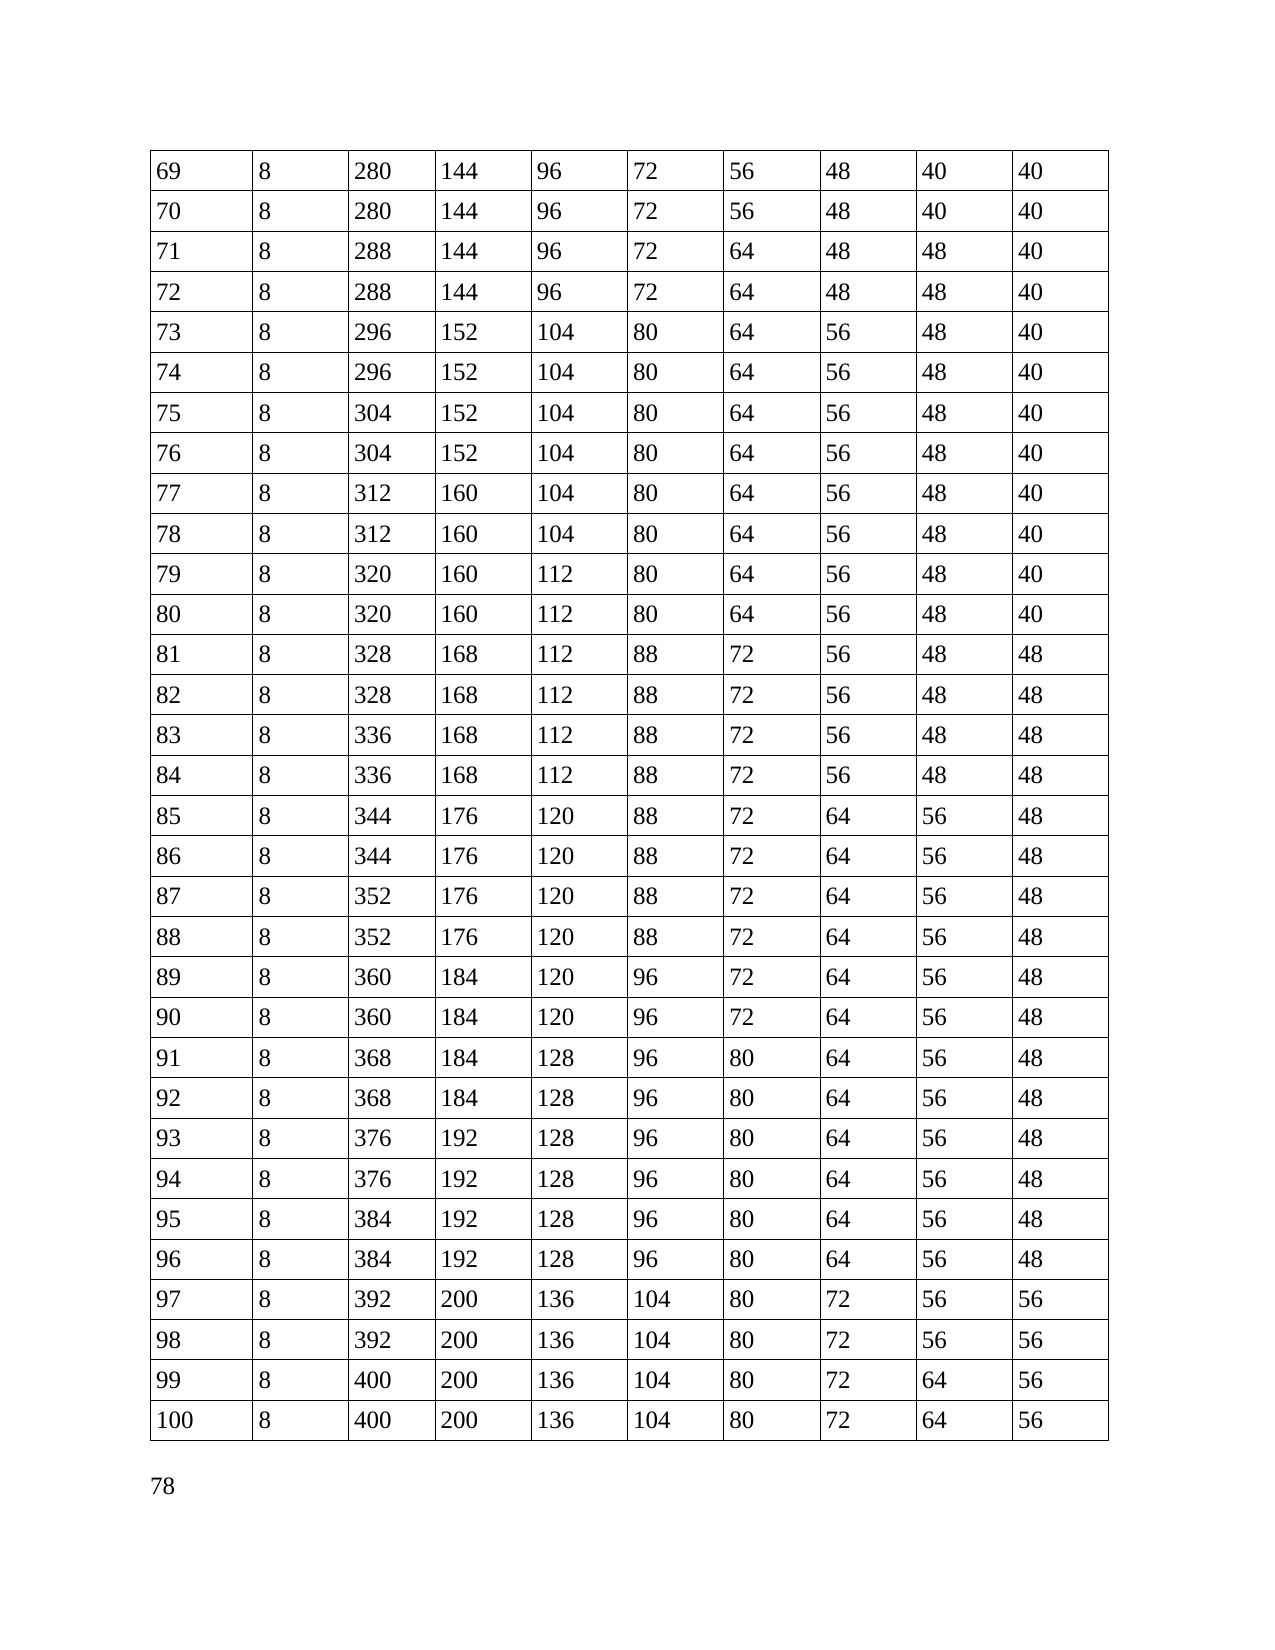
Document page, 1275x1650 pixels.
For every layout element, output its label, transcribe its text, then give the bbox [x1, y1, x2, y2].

table_cell 304 [349, 433, 435, 472]
table_cell 93 [151, 1119, 252, 1158]
table_cell 128 [532, 1078, 627, 1117]
table_cell 8 [253, 1159, 348, 1198]
table_cell 336 [349, 715, 435, 755]
table_cell 168 [436, 675, 531, 714]
table_cell 8 [253, 272, 348, 311]
table_cell 56 [917, 1119, 1012, 1158]
table_cell 48 [1013, 675, 1108, 714]
table_cell 40 [1013, 191, 1108, 231]
table_cell 112 [532, 554, 627, 593]
table_cell 8 [253, 353, 348, 392]
table_cell 56 [917, 957, 1012, 997]
table_cell 56 [821, 353, 916, 392]
table_cell 96 [628, 1199, 723, 1238]
table_cell 64 [917, 1360, 1012, 1400]
table_cell 8 [253, 1320, 348, 1359]
table_cell 48 [1013, 1240, 1108, 1279]
table_cell 91 [151, 1038, 252, 1077]
table_cell 56 [724, 191, 820, 231]
table_cell 80 [724, 1159, 820, 1198]
table_cell 40 [1013, 474, 1108, 513]
table_cell 48 [917, 353, 1012, 392]
table_cell 56 [821, 675, 916, 714]
table_cell 144 [436, 191, 531, 231]
table_cell 160 [436, 554, 531, 593]
table_cell 71 [151, 232, 252, 271]
table_cell 48 [1013, 1159, 1108, 1198]
table_cell 96 [628, 1119, 723, 1158]
table_cell 8 [253, 675, 348, 714]
table_cell 96 [628, 957, 723, 997]
table_cell 40 [1013, 272, 1108, 311]
table_cell 80 [724, 1240, 820, 1279]
table_cell 64 [821, 1240, 916, 1279]
table_cell 84 [151, 756, 252, 795]
table_cell 72 [724, 756, 820, 795]
table_cell 40 [1013, 433, 1108, 472]
table_cell 72 [151, 272, 252, 311]
table_cell 70 [151, 191, 252, 231]
table_cell 64 [821, 877, 916, 916]
table_cell 40 [917, 191, 1012, 231]
table_cell 120 [532, 796, 627, 835]
table_cell 48 [821, 151, 916, 190]
table_cell 8 [253, 877, 348, 916]
table_cell 56 [917, 1078, 1012, 1117]
table_cell 8 [253, 433, 348, 472]
table_cell 48 [1013, 1119, 1108, 1158]
table_cell 56 [917, 1320, 1012, 1359]
table_cell 80 [628, 393, 723, 432]
table_cell 56 [917, 1240, 1012, 1279]
table_cell 184 [436, 1078, 531, 1117]
table_cell 72 [724, 715, 820, 755]
table_cell 83 [151, 715, 252, 755]
table_cell 128 [532, 1199, 627, 1238]
table_cell 48 [1013, 1199, 1108, 1238]
table_cell 80 [724, 1401, 820, 1440]
table_cell 88 [628, 836, 723, 876]
table_cell 144 [436, 151, 531, 190]
table_cell 48 [917, 272, 1012, 311]
table_cell 384 [349, 1199, 435, 1238]
table_cell 200 [436, 1360, 531, 1400]
table_cell 280 [349, 151, 435, 190]
table_cell 72 [724, 877, 820, 916]
table_cell 96 [532, 272, 627, 311]
table_cell 56 [917, 796, 1012, 835]
table_cell 90 [151, 998, 252, 1037]
table_cell 192 [436, 1240, 531, 1279]
table_cell 128 [532, 1038, 627, 1077]
table_cell 85 [151, 796, 252, 835]
table_cell 144 [436, 272, 531, 311]
table_cell 94 [151, 1159, 252, 1198]
table_cell 64 [821, 1038, 916, 1077]
table_cell 48 [917, 595, 1012, 634]
table_cell 88 [151, 917, 252, 956]
table_cell 120 [532, 957, 627, 997]
table_cell 120 [532, 836, 627, 876]
table_cell 48 [1013, 756, 1108, 795]
table_cell 200 [436, 1320, 531, 1359]
table_cell 56 [917, 1280, 1012, 1319]
table_cell 8 [253, 474, 348, 513]
table_cell 152 [436, 393, 531, 432]
table_cell 8 [253, 957, 348, 997]
table_cell 288 [349, 272, 435, 311]
table_cell 200 [436, 1280, 531, 1319]
table_cell 136 [532, 1280, 627, 1319]
table_cell 176 [436, 796, 531, 835]
table_cell 344 [349, 796, 435, 835]
table_cell 73 [151, 312, 252, 352]
table_cell 136 [532, 1360, 627, 1400]
table_cell 136 [532, 1401, 627, 1440]
table_cell 64 [724, 595, 820, 634]
table_cell 72 [724, 836, 820, 876]
table_cell 48 [917, 675, 1012, 714]
table_cell 8 [253, 1119, 348, 1158]
table_cell 80 [724, 1320, 820, 1359]
table_cell 48 [917, 312, 1012, 352]
table_cell 40 [1013, 554, 1108, 593]
table_cell 8 [253, 554, 348, 593]
table_cell 88 [628, 715, 723, 755]
table_cell 80 [724, 1119, 820, 1158]
table_cell 8 [253, 1280, 348, 1319]
table_cell 56 [821, 514, 916, 553]
table_cell 72 [821, 1360, 916, 1400]
table_cell 80 [628, 312, 723, 352]
table_cell 152 [436, 433, 531, 472]
table_cell 312 [349, 514, 435, 553]
table_cell 112 [532, 715, 627, 755]
table_cell 64 [724, 393, 820, 432]
table_cell 56 [724, 151, 820, 190]
table_cell 48 [1013, 917, 1108, 956]
table_cell 56 [917, 1159, 1012, 1198]
table_cell 360 [349, 957, 435, 997]
table_cell 192 [436, 1119, 531, 1158]
table_cell 80 [724, 1360, 820, 1400]
table_cell 56 [917, 1199, 1012, 1238]
table_cell 92 [151, 1078, 252, 1117]
table_cell 96 [532, 191, 627, 231]
table_cell 96 [532, 232, 627, 271]
table_cell 64 [724, 353, 820, 392]
table_cell 82 [151, 675, 252, 714]
table_cell 40 [1013, 232, 1108, 271]
table_cell 104 [532, 433, 627, 472]
table_cell 8 [253, 191, 348, 231]
table_cell 8 [253, 998, 348, 1037]
table_cell 56 [917, 998, 1012, 1037]
table_cell 56 [1013, 1280, 1108, 1319]
table_cell 80 [628, 514, 723, 553]
table_cell 64 [821, 1119, 916, 1158]
table_cell 72 [821, 1320, 916, 1359]
table_cell 48 [821, 232, 916, 271]
table_cell 80 [724, 1280, 820, 1319]
table_cell 88 [628, 877, 723, 916]
table_cell 176 [436, 836, 531, 876]
table_cell 56 [917, 877, 1012, 916]
table_cell 112 [532, 635, 627, 674]
table_cell 89 [151, 957, 252, 997]
table_cell 98 [151, 1320, 252, 1359]
table_cell 64 [724, 312, 820, 352]
table_cell 56 [821, 474, 916, 513]
table_cell 168 [436, 635, 531, 674]
table_cell 56 [917, 917, 1012, 956]
table_cell 80 [724, 1078, 820, 1117]
table_cell 64 [821, 1078, 916, 1117]
table_cell 8 [253, 1038, 348, 1077]
table_cell 40 [917, 151, 1012, 190]
table_cell 64 [821, 998, 916, 1037]
table_cell 48 [821, 272, 916, 311]
table_cell 56 [821, 635, 916, 674]
table_cell 64 [821, 1199, 916, 1238]
table_cell 56 [917, 836, 1012, 876]
table_cell 88 [628, 756, 723, 795]
table_cell 64 [821, 1159, 916, 1198]
table_cell 8 [253, 312, 348, 352]
table_cell 8 [253, 635, 348, 674]
table_cell 184 [436, 998, 531, 1037]
table_cell 48 [1013, 877, 1108, 916]
table_cell 72 [628, 232, 723, 271]
table_cell 96 [628, 1038, 723, 1077]
table_cell 328 [349, 675, 435, 714]
table_cell 88 [628, 917, 723, 956]
table_cell 176 [436, 917, 531, 956]
table_cell 40 [1013, 151, 1108, 190]
table_cell 72 [724, 957, 820, 997]
table_cell 120 [532, 877, 627, 916]
table_cell 64 [821, 836, 916, 876]
table_cell 376 [349, 1159, 435, 1198]
table_cell 192 [436, 1159, 531, 1198]
table_cell 384 [349, 1240, 435, 1279]
table_cell 168 [436, 715, 531, 755]
table_cell 72 [724, 675, 820, 714]
table_cell 368 [349, 1078, 435, 1117]
table_cell 104 [628, 1401, 723, 1440]
table_cell 96 [628, 1078, 723, 1117]
table_cell 8 [253, 151, 348, 190]
table_cell 328 [349, 635, 435, 674]
table_cell 74 [151, 353, 252, 392]
table_cell 392 [349, 1320, 435, 1359]
table_cell 120 [532, 917, 627, 956]
table_cell 88 [628, 635, 723, 674]
table_cell 184 [436, 957, 531, 997]
table_cell 56 [821, 595, 916, 634]
table_cell 96 [628, 998, 723, 1037]
table_cell 80 [724, 1038, 820, 1077]
table_cell 64 [821, 917, 916, 956]
table_cell 40 [1013, 514, 1108, 553]
table_cell 8 [253, 595, 348, 634]
table_cell 104 [628, 1280, 723, 1319]
table_cell 80 [628, 554, 723, 593]
table_cell 76 [151, 433, 252, 472]
table_cell 8 [253, 917, 348, 956]
table_cell 56 [917, 1038, 1012, 1077]
table_cell 80 [724, 1199, 820, 1238]
table_cell 48 [1013, 836, 1108, 876]
table_cell 152 [436, 353, 531, 392]
table_cell 40 [1013, 393, 1108, 432]
table_cell 48 [917, 756, 1012, 795]
table_cell 112 [532, 675, 627, 714]
table_cell 144 [436, 232, 531, 271]
table_cell 48 [917, 514, 1012, 553]
table_cell 128 [532, 1119, 627, 1158]
table_cell 352 [349, 877, 435, 916]
table_cell 48 [1013, 1038, 1108, 1077]
table_cell 160 [436, 514, 531, 553]
table_cell 48 [917, 393, 1012, 432]
table_cell 8 [253, 1240, 348, 1279]
table_cell 99 [151, 1360, 252, 1400]
table_cell 100 [151, 1401, 252, 1440]
table_cell 97 [151, 1280, 252, 1319]
table_cell 368 [349, 1038, 435, 1077]
table_cell 96 [628, 1240, 723, 1279]
table_cell 40 [1013, 353, 1108, 392]
table_cell 104 [532, 393, 627, 432]
table_cell 360 [349, 998, 435, 1037]
table_cell 136 [532, 1320, 627, 1359]
table_cell 336 [349, 756, 435, 795]
table_cell 56 [821, 312, 916, 352]
table_cell 104 [532, 312, 627, 352]
table_cell 104 [532, 353, 627, 392]
table_cell 87 [151, 877, 252, 916]
table_cell 40 [1013, 312, 1108, 352]
table_cell 296 [349, 353, 435, 392]
table_cell 104 [628, 1360, 723, 1400]
table_cell 48 [1013, 957, 1108, 997]
table_cell 80 [628, 474, 723, 513]
table_cell 72 [821, 1401, 916, 1440]
table_cell 80 [151, 595, 252, 634]
table_cell 72 [724, 635, 820, 674]
table_cell 168 [436, 756, 531, 795]
table_cell 78 [151, 514, 252, 553]
table_cell 96 [628, 1159, 723, 1198]
table_cell 320 [349, 554, 435, 593]
table_cell 64 [724, 272, 820, 311]
table_cell 80 [628, 595, 723, 634]
table_cell 120 [532, 998, 627, 1037]
table_cell 64 [821, 796, 916, 835]
table_cell 304 [349, 393, 435, 432]
table_cell 48 [1013, 796, 1108, 835]
table_cell 56 [821, 756, 916, 795]
table_cell 48 [821, 191, 916, 231]
table_cell 8 [253, 1360, 348, 1400]
table_cell 79 [151, 554, 252, 593]
table_cell 48 [1013, 635, 1108, 674]
table_cell 69 [151, 151, 252, 190]
table_cell 8 [253, 393, 348, 432]
table_cell 8 [253, 514, 348, 553]
table_cell 184 [436, 1038, 531, 1077]
table_cell 48 [917, 554, 1012, 593]
table_cell 56 [821, 715, 916, 755]
table_cell 112 [532, 756, 627, 795]
table_cell 86 [151, 836, 252, 876]
table_cell 400 [349, 1360, 435, 1400]
table_cell 75 [151, 393, 252, 432]
table_cell 64 [724, 232, 820, 271]
table_cell 88 [628, 675, 723, 714]
table_cell 64 [724, 514, 820, 553]
table_cell 8 [253, 836, 348, 876]
table_cell 72 [724, 917, 820, 956]
table_cell 104 [628, 1320, 723, 1359]
table_cell 280 [349, 191, 435, 231]
table_cell 128 [532, 1240, 627, 1279]
table_cell 128 [532, 1159, 627, 1198]
table_cell 104 [532, 514, 627, 553]
table_cell 56 [1013, 1401, 1108, 1440]
table_cell 48 [1013, 1078, 1108, 1117]
table_cell 104 [532, 474, 627, 513]
table_cell 56 [821, 433, 916, 472]
table_cell 64 [724, 433, 820, 472]
table_cell 288 [349, 232, 435, 271]
table_cell 56 [1013, 1360, 1108, 1400]
table_cell 48 [917, 635, 1012, 674]
table_cell 344 [349, 836, 435, 876]
table_cell 160 [436, 474, 531, 513]
table_cell 64 [724, 474, 820, 513]
table_cell 96 [151, 1240, 252, 1279]
table_cell 48 [1013, 998, 1108, 1037]
table_cell 88 [628, 796, 723, 835]
table_cell 95 [151, 1199, 252, 1238]
table_cell 64 [821, 957, 916, 997]
table_cell 72 [724, 998, 820, 1037]
table_cell 64 [917, 1401, 1012, 1440]
table_cell 72 [628, 272, 723, 311]
table_cell 8 [253, 1078, 348, 1117]
table_cell 8 [253, 796, 348, 835]
table_cell 81 [151, 635, 252, 674]
table_cell 48 [917, 232, 1012, 271]
table_cell 48 [917, 715, 1012, 755]
table_cell 80 [628, 433, 723, 472]
table_cell 72 [724, 796, 820, 835]
table_cell 8 [253, 232, 348, 271]
table_cell 312 [349, 474, 435, 513]
table_cell 72 [628, 191, 723, 231]
table_cell 400 [349, 1401, 435, 1440]
table_cell 320 [349, 595, 435, 634]
table_cell 376 [349, 1119, 435, 1158]
table_cell 56 [821, 393, 916, 432]
table_cell 48 [1013, 715, 1108, 755]
table_cell 200 [436, 1401, 531, 1440]
table_cell 296 [349, 312, 435, 352]
table_cell 392 [349, 1280, 435, 1319]
table_cell 48 [917, 474, 1012, 513]
table_cell 192 [436, 1199, 531, 1238]
table_cell 8 [253, 1401, 348, 1440]
table_cell 352 [349, 917, 435, 956]
table_cell 8 [253, 715, 348, 755]
table_cell 8 [253, 756, 348, 795]
table_cell 56 [821, 554, 916, 593]
table_cell 72 [821, 1280, 916, 1319]
table_cell 96 [532, 151, 627, 190]
table_cell 72 [628, 151, 723, 190]
table_cell 64 [724, 554, 820, 593]
table_cell 48 [917, 433, 1012, 472]
table_cell 56 [1013, 1320, 1108, 1359]
table_cell 40 [1013, 595, 1108, 634]
table_cell 80 [628, 353, 723, 392]
table_cell 152 [436, 312, 531, 352]
table_cell 112 [532, 595, 627, 634]
table_cell 8 [253, 1199, 348, 1238]
table_cell 160 [436, 595, 531, 634]
table_cell 176 [436, 877, 531, 916]
table_cell 77 [151, 474, 252, 513]
